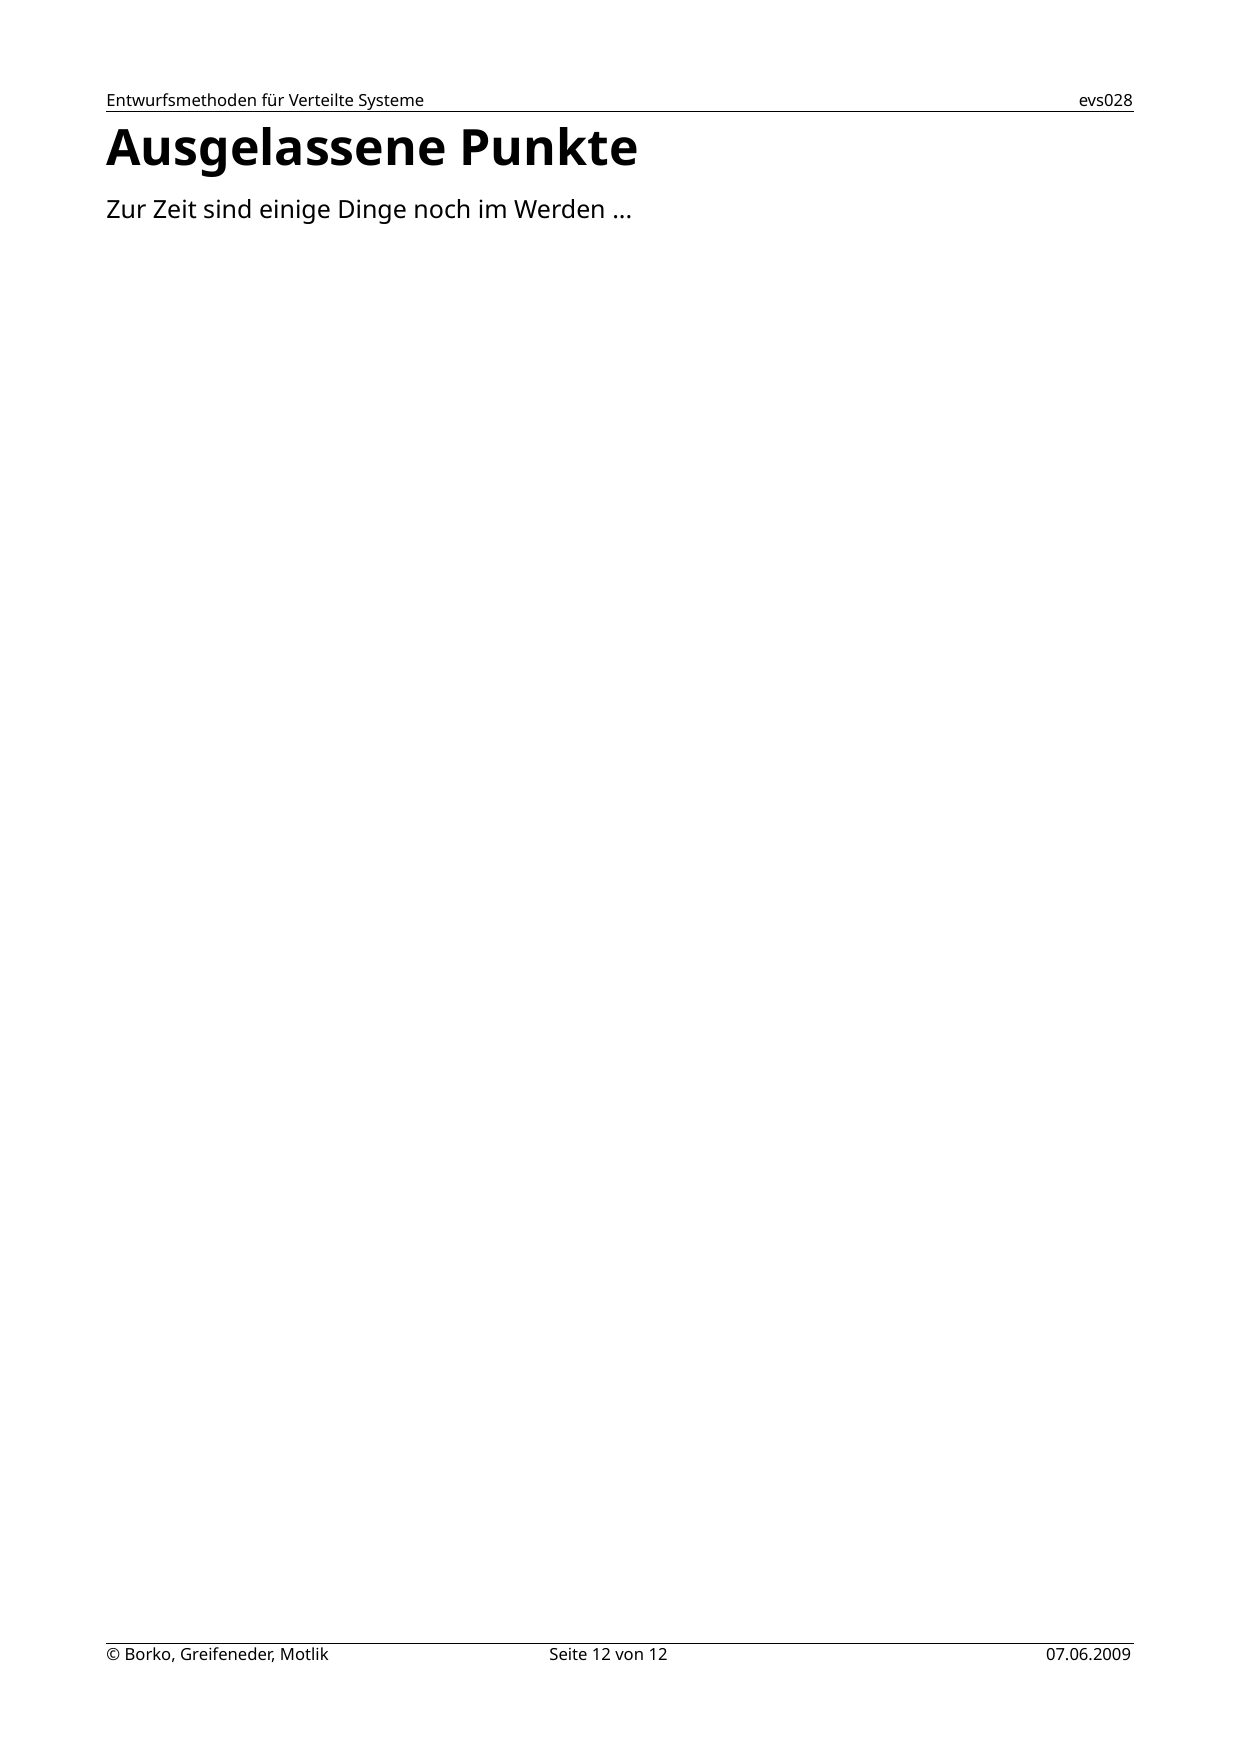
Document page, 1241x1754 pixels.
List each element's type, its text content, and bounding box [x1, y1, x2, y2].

text Zur Zeit sind einige Dinge noch im Werden ... [106, 192, 1134, 226]
subtitle Ausgelassene Punkte [106, 112, 1134, 179]
